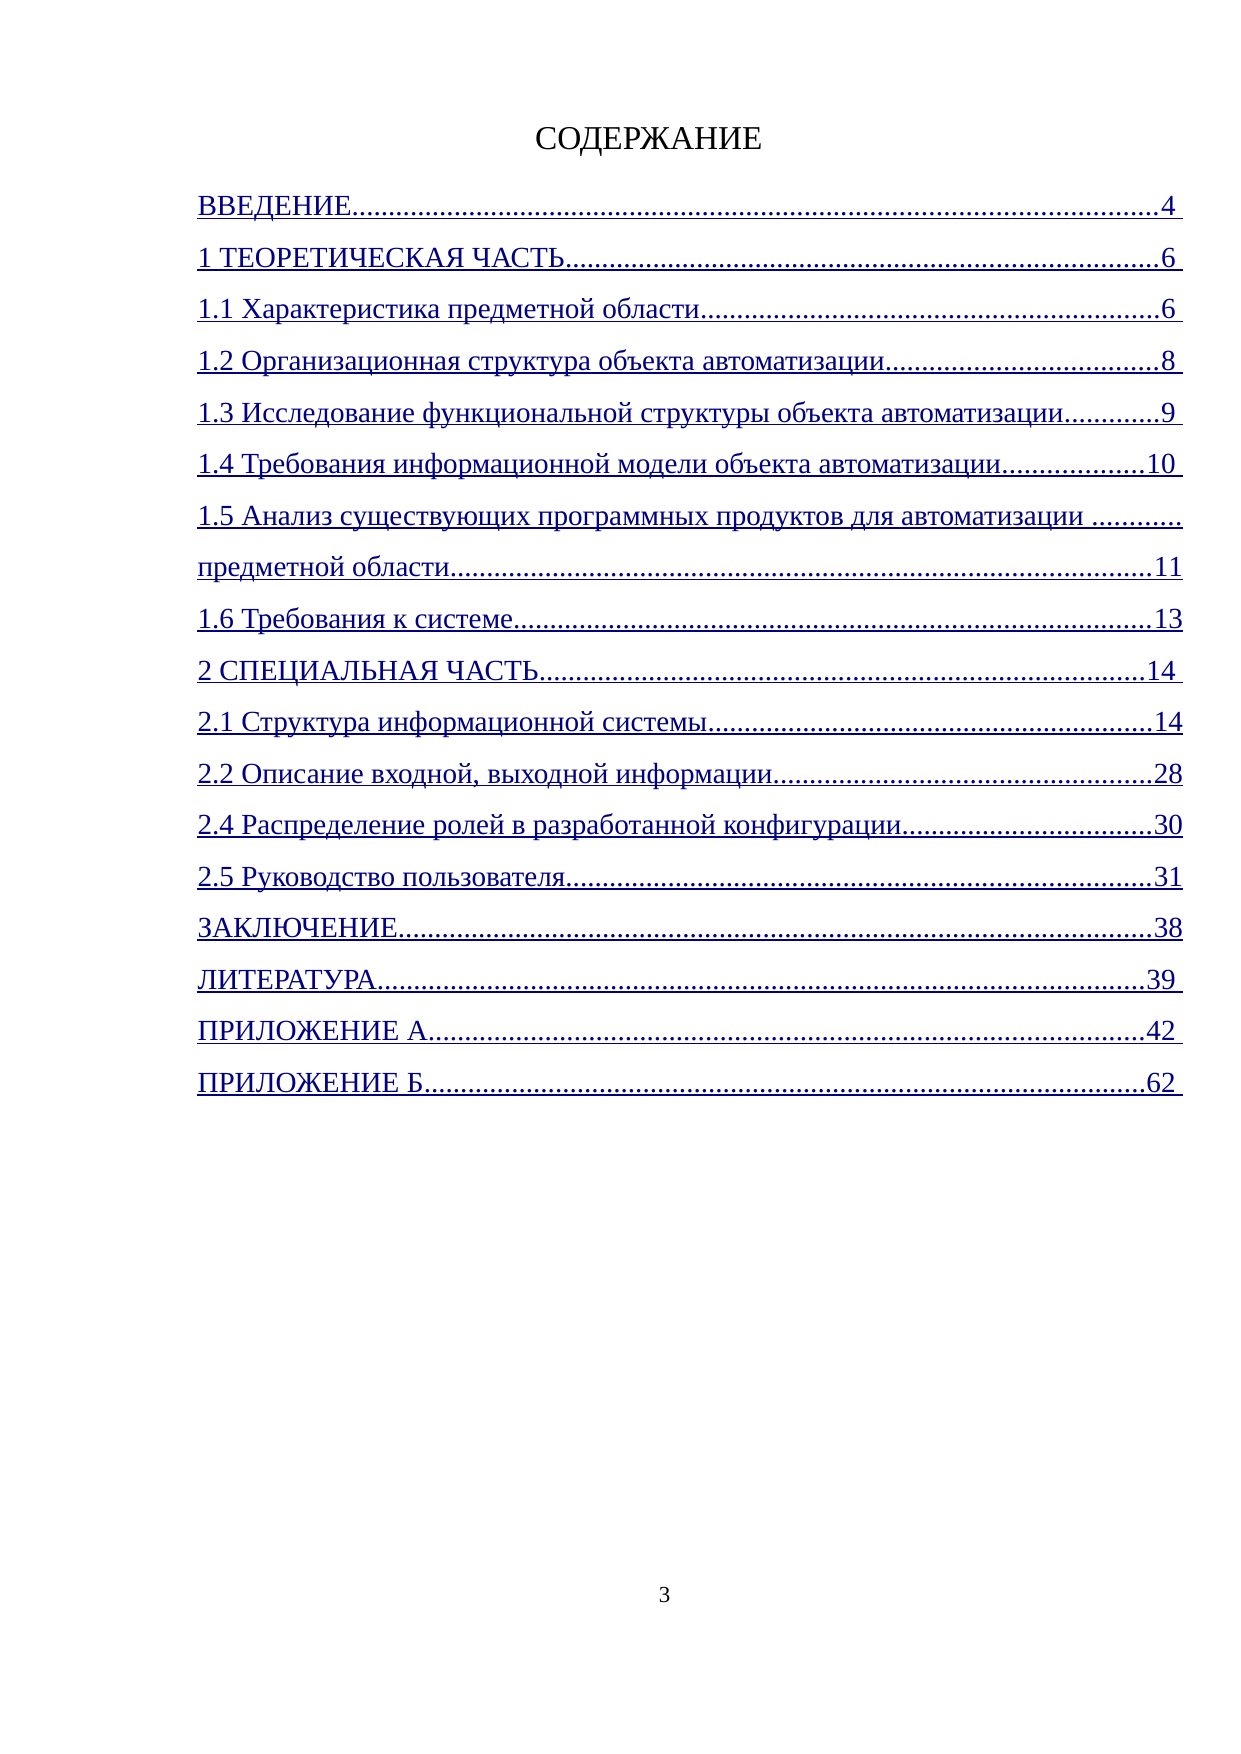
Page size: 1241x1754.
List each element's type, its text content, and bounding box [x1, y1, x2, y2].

subtitle СОДЕРЖАНИЕ [184, 118, 1122, 156]
text 2.2 Описание входной, выходной информации 28 [197, 756, 1108, 785]
text 2.4 Распределение ролей в разработанной конфигурации 30 [197, 807, 1108, 836]
text 2.1 Структура информационной системы 14 [197, 704, 1108, 733]
text 1 ТЕОРЕТИЧЕСКАЯ ЧАСТЬ 6 [197, 240, 1108, 269]
text 1.2 Организационная структура объекта автоматизации 8 [197, 343, 1108, 372]
text ВВЕДЕНИЕ 4 [197, 188, 1108, 218]
text 1.1 Характеристика предметной области 6 [197, 292, 1108, 321]
text предметной области 11 [197, 549, 1108, 579]
text 2.5 Руководство пользователя 31 [197, 859, 1108, 888]
text 1.5 Анализ существующих программных продуктов для автоматизации [197, 498, 1108, 527]
text ПРИЛОЖЕНИЕ Б 62 [197, 1065, 1108, 1094]
text ЗАКЛЮЧЕНИЕ 38 [197, 910, 1108, 939]
text ПРИЛОЖЕНИЕ А 42 [197, 1013, 1108, 1043]
text 1.4 Требования информационной модели объекта автоматизации 10 [197, 446, 1108, 475]
text 1.3 Исследование функциональной структуры объекта автоматизации 9 [197, 395, 1108, 424]
text 1.6 Требования к системе 13 [197, 601, 1108, 630]
text 2 СПЕЦИАЛЬНАЯ ЧАСТЬ 14 [197, 653, 1108, 682]
text ЛИТЕРАТУРА 39 [197, 962, 1108, 991]
